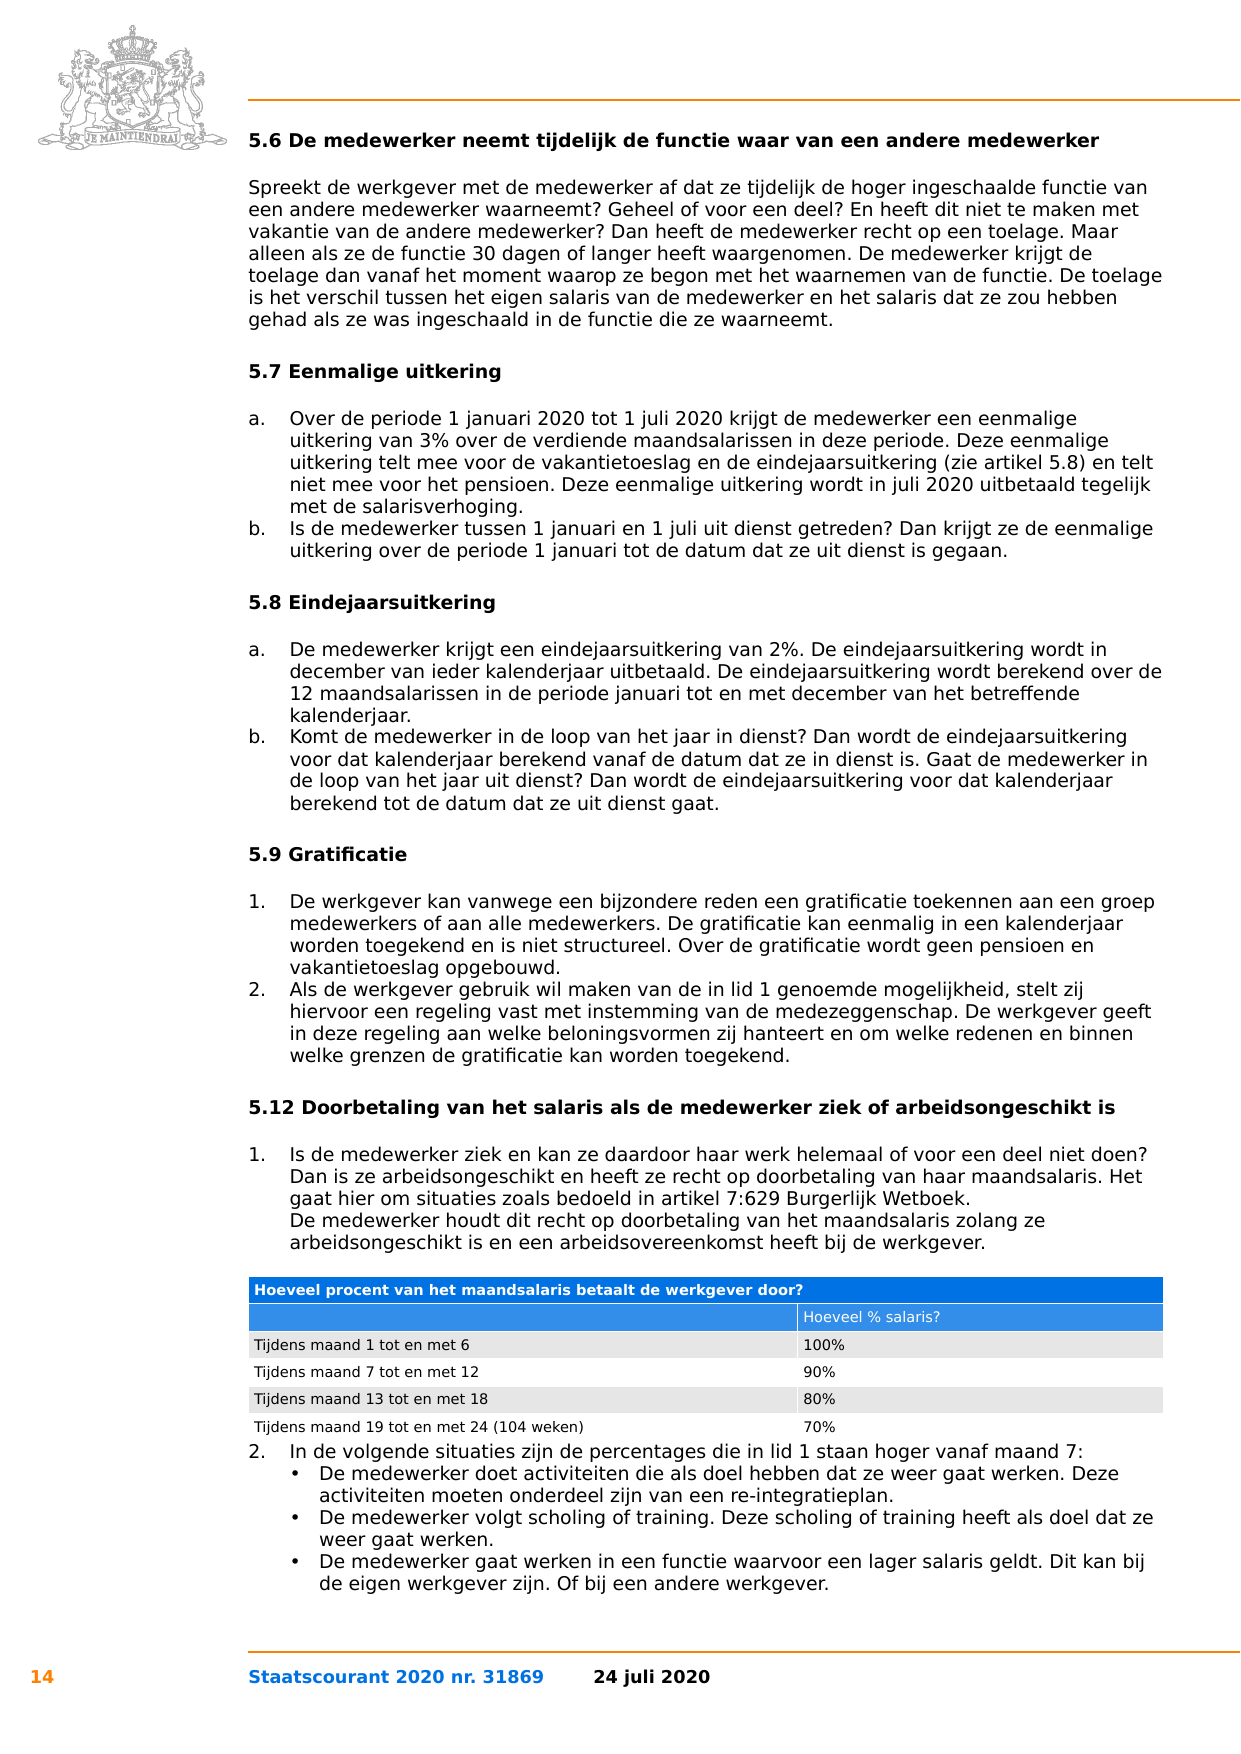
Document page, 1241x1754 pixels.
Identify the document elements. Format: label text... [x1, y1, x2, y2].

picture [38, 25, 227, 150]
subtitle 5.9 Gratificatie [248, 844, 1163, 866]
table_cell Tijdens maand 19 tot en met 24 (104 weken) [249, 1414, 797, 1440]
text 2. In de volgende situaties zijn de percentages die in lid 1 staan hoger vanaf maand 7: [248, 1441, 1163, 1463]
table_header Hoeveel procent van het maandsalaris betaalt de werkgever door? [249, 1277, 1163, 1303]
table_cell 90% [798, 1359, 1163, 1386]
text a. De medewerker krijgt een eindejaarsuitkering van 2%. De eindejaarsuitkering wordt in december van ieder kalenderjaar uitbetaald. De eindejaarsuitkering wordt berekend over de 12 maandsalarissen in de periode januari tot en met december van het betreffende kalenderjaar. [248, 638, 1163, 726]
subtitle 5.6 De medewerker neemt tijdelijk de functie waar van een andere medewerker [248, 130, 1163, 152]
table_cell 70% [798, 1414, 1163, 1440]
text • De medewerker gaat werken in een functie waarvoor een lager salaris geldt. Dit kan bij de eigen werkgever zijn. Of bij een andere werkgever. [289, 1551, 1163, 1595]
subtitle 5.7 Eenmalige uitkering [248, 361, 1163, 383]
table_cell Tijdens maand 13 tot en met 18 [249, 1387, 797, 1413]
text • De medewerker volgt scholing of training. Deze scholing of training heeft als doel dat ze weer gaat werken. [289, 1507, 1163, 1551]
table_cell 100% [798, 1332, 1163, 1358]
text 2. Als de werkgever gebruik wil maken van de in lid 1 genoemde mogelijkheid, stelt zij hiervoor een regeling vast met instemming van de medezeggenschap. De werkgever geeft in deze regeling aan welke beloningsvormen zij hanteert en om welke redenen en binnen welke grenzen de gratificatie kan worden toegekend. [248, 979, 1163, 1067]
subtitle 5.12 Doorbetaling van het salaris als de medewerker ziek of arbeidsongeschikt is [248, 1097, 1163, 1119]
text b. Is de medewerker tussen 1 januari en 1 juli uit dienst getreden? Dan krijgt ze de eenmalige uitkering over de periode 1 januari tot de datum dat ze uit dienst is gegaan. [248, 518, 1163, 562]
text b. Komt de medewerker in de loop van het jaar in dienst? Dan wordt de eindejaarsuitkering voor dat kalenderjaar berekend vanaf de datum dat ze in dienst is. Gaat de medewerker in de loop van het jaar uit dienst? Dan wordt de eindejaarsuitkering voor dat kalenderjaar berekend tot de datum dat ze uit dienst gaat. [248, 726, 1163, 814]
text De medewerker houdt dit recht op doorbetaling van het maandsalaris zolang ze arbeidsongeschikt is en een arbeidsovereenkomst heeft bij de werkgever. [289, 1210, 1163, 1254]
text a. Over de periode 1 januari 2020 tot 1 juli 2020 krijgt de medewerker een eenmalige uitkering van 3% over de verdiende maandsalarissen in deze periode. Deze eenmalige uitkering telt mee voor de vakantietoeslag en de eindejaarsuitkering (zie artikel 5.8) en telt niet mee voor het pensioen. Deze eenmalige uitkering wordt in juli 2020 uitbetaald tegelijk met de salarisverhoging. [248, 408, 1163, 518]
table_cell Tijdens maand 7 tot en met 12 [249, 1359, 797, 1386]
text 1. Is de medewerker ziek en kan ze daardoor haar werk helemaal of voor een deel niet doen? Dan is ze arbeidsongeschikt en heeft ze recht op doorbetaling van haar maandsalaris. Het gaat hier om situaties zoals bedoeld in artikel 7:629 Burgerlijk Wetboek. [248, 1144, 1163, 1210]
table_cell Hoeveel % salaris? [798, 1304, 1163, 1331]
table_cell Tijdens maand 1 tot en met 6 [249, 1332, 797, 1358]
table_cell [249, 1304, 797, 1331]
table_cell 80% [798, 1387, 1163, 1413]
text 1. De werkgever kan vanwege een bijzondere reden een gratificatie toekennen aan een groep medewerkers of aan alle medewerkers. De gratificatie kan eenmalig in een kalenderjaar worden toegekend en is niet structureel. Over de gratificatie wordt geen pensioen en vakantietoeslag opgebouwd. [248, 891, 1163, 979]
text Spreekt de werkgever met de medewerker af dat ze tijdelijk de hoger ingeschaalde functie van een andere medewerker waarneemt? Geheel of voor een deel? En heeft dit niet te maken met vakantie van de andere medewerker? Dan heeft de medewerker recht op een toelage. Maar alleen als ze de functie 30 dagen of langer heeft waargenomen. De medewerker krijgt de toelage dan vanaf het moment waarop ze begon met het waarnemen van de functie. De toelage is het verschil tussen het eigen salaris van de medewerker en het salaris dat ze zou hebben gehad als ze was ingeschaald in de functie die ze waarneemt. [248, 177, 1163, 331]
subtitle 5.8 Eindejaarsuitkering [248, 592, 1163, 613]
text • De medewerker doet activiteiten die als doel hebben dat ze weer gaat werken. Deze activiteiten moeten onderdeel zijn van een re-integratieplan. [289, 1463, 1163, 1507]
